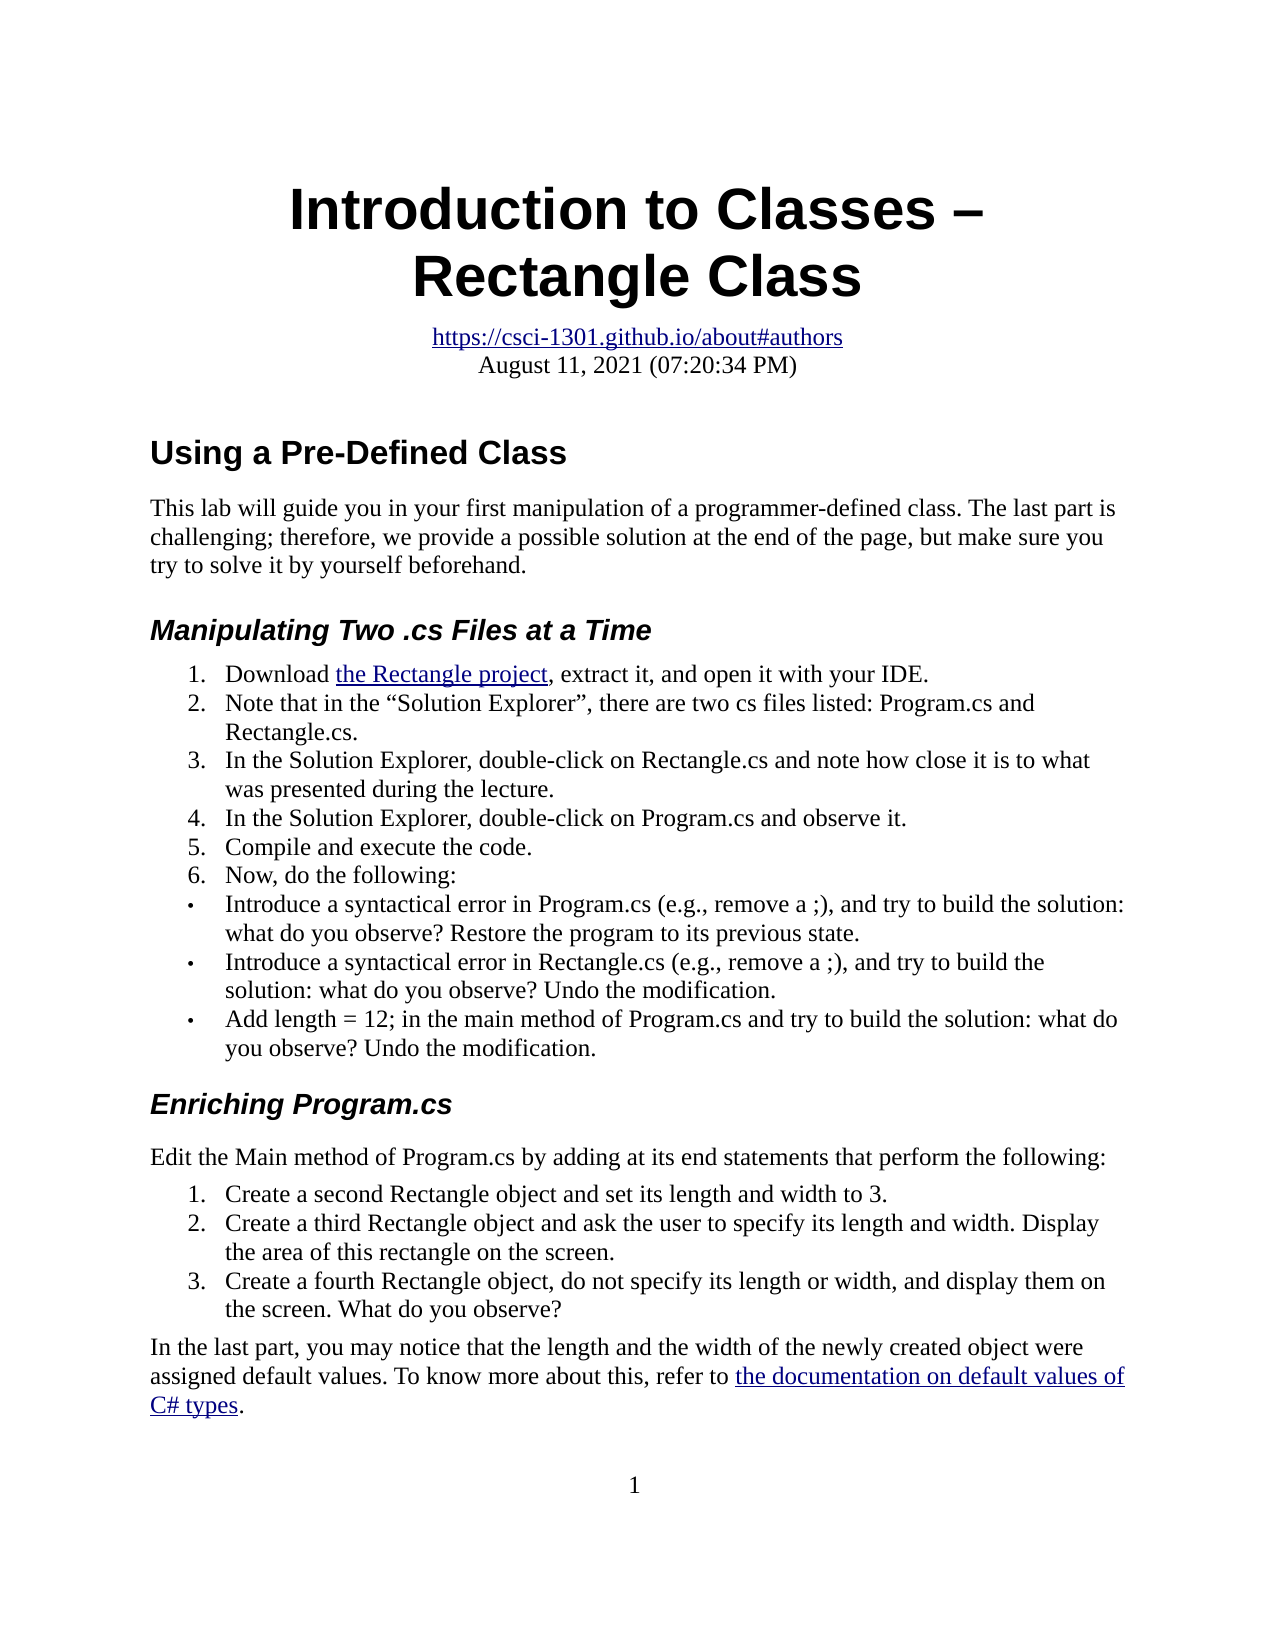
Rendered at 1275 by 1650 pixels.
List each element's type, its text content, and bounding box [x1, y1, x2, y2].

list Introduce a syntactical error in Rectangle.cs (e.g., remove a ;), and try to build the solution: what do you observe? Undo the modification. [187, 947, 1125, 1004]
list Create a third Rectangle object and ask the user to specify its length and width. Display the area of this rectangle on the screen. [187, 1208, 1125, 1266]
text Edit the Main method of Program.cs by adding at its end statements that perform the following: [150, 1142, 1125, 1171]
text This lab will guide you in your first manipulation of a programmer-defined class. The last part is challenging; therefore, we provide a possible solution at the end of the page, but make sure you try to solve it by yourself beforehand. [150, 493, 1125, 579]
list Note that in the “Solution Explorer”, there are two cs files listed: Program.cs and Rectangle.cs. [187, 688, 1125, 746]
list Introduce a syntactical error in Program.cs (e.g., remove a ;), and try to build the solution: what do you observe? Restore the program to its previous state. [187, 889, 1125, 947]
list Create a second Rectangle object and set its length and width to 3. [187, 1179, 1125, 1208]
text In the last part, you may notice that the length and the width of the newly created object were assigned default values. To know more about this, refer to the documentation on default values of C# types. [150, 1332, 1125, 1418]
list Compile and execute the code. [187, 832, 1125, 861]
list Add length = 12; in the main method of Program.cs and try to build the solution: what do you observe? Undo the modification. [187, 1004, 1125, 1062]
list Create a fourth Rectangle object, do not specify its length or width, and display them on the screen. What do you observe? [187, 1266, 1125, 1323]
list In the Solution Explorer, double-click on Rectangle.cs and note how close it is to what was presented during the lecture. [187, 746, 1125, 803]
list Download the Rectangle project, extract it, and open it with your IDE. [187, 659, 1125, 688]
text August 11, 2021 (07:20:34 PM) [150, 350, 1125, 379]
subtitle Manipulating Two .cs Files at a Time [150, 613, 1125, 647]
list Now, do the following: [187, 861, 1125, 889]
text https://csci-1301.github.io/about#authors [150, 322, 1125, 350]
list In the Solution Explorer, double-click on Program.cs and observe it. [187, 803, 1125, 832]
subtitle Using a Pre-Defined Class [150, 433, 1125, 472]
title Introduction to Classes – Rectangle Class [150, 175, 1125, 309]
subtitle Enriching Program.cs [150, 1087, 1125, 1120]
